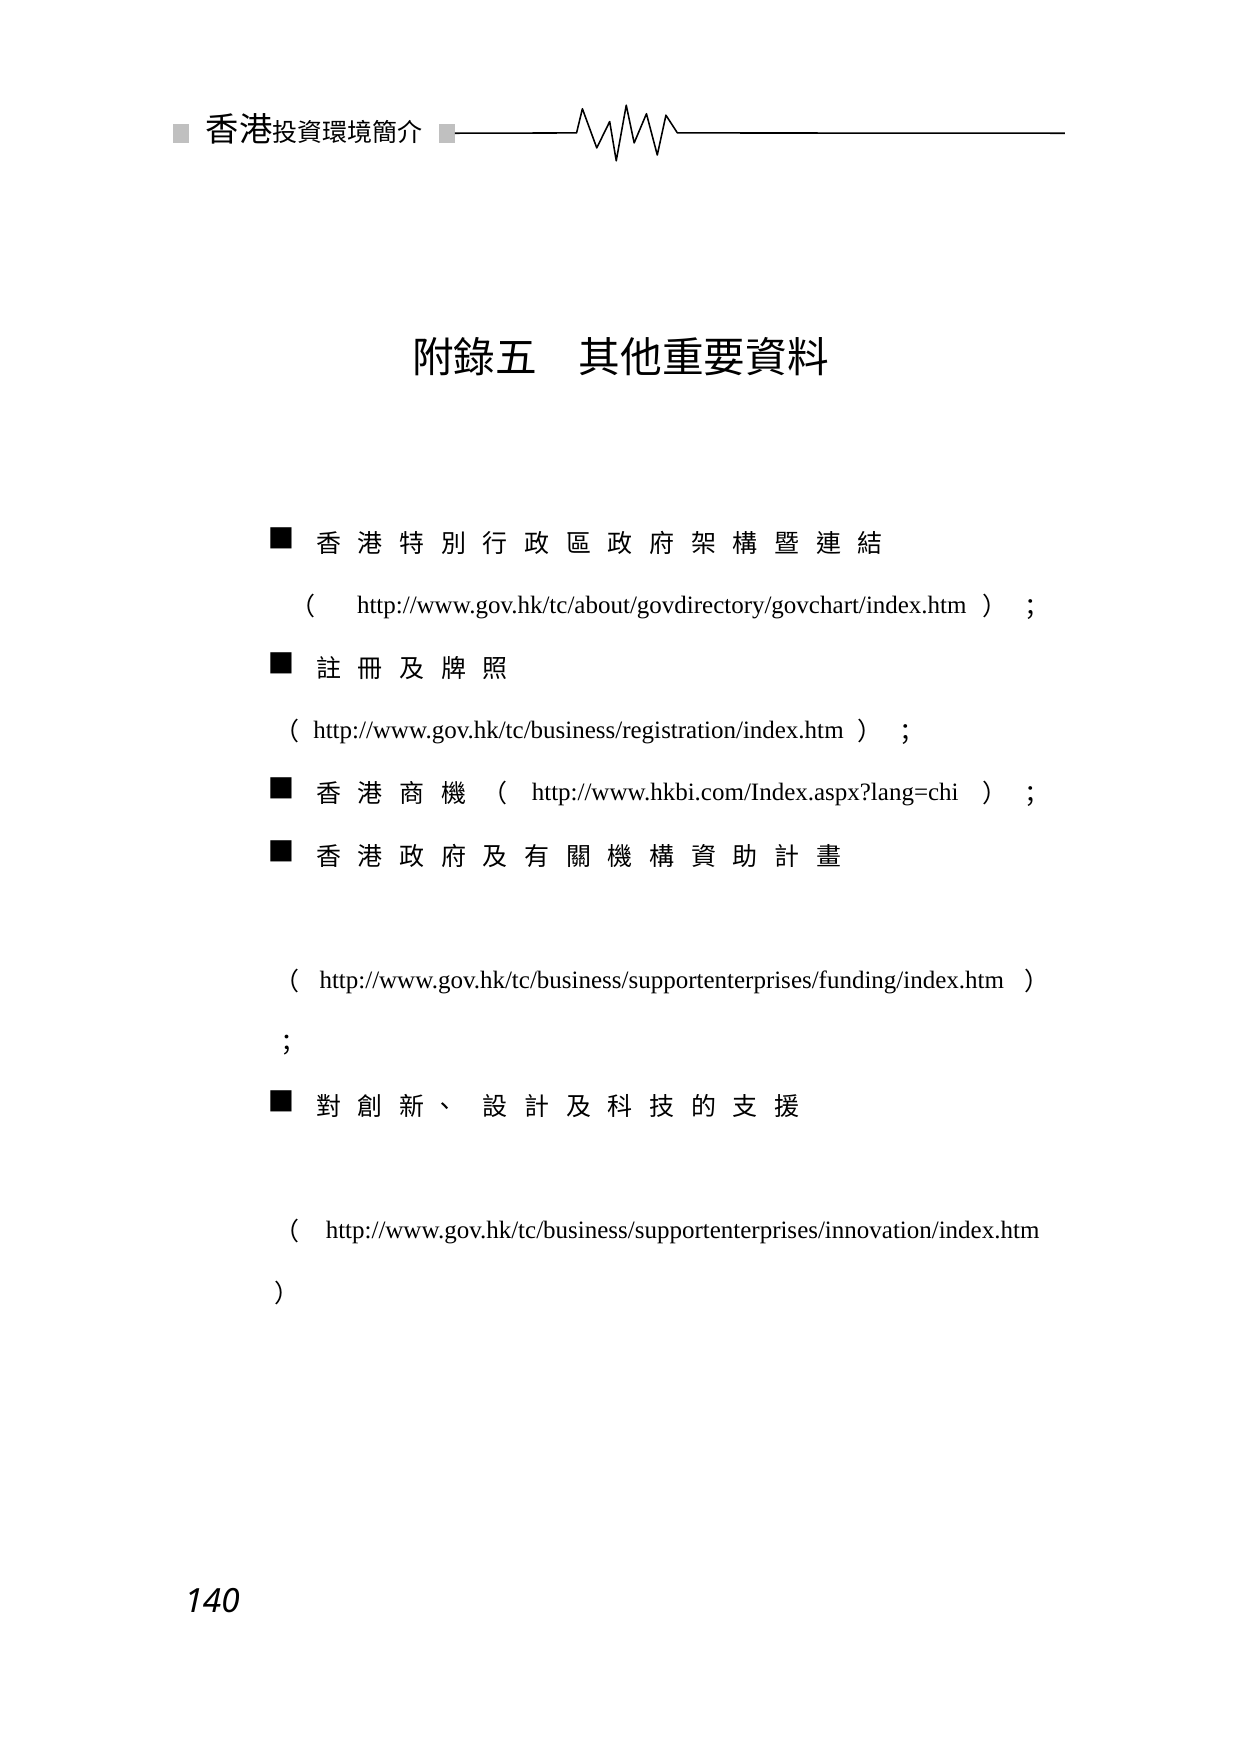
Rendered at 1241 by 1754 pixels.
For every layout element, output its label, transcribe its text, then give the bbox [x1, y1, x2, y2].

text  對創新、設計及科技的支援 [238, 1063, 1058, 1125]
text 附錄五 其他重要資料 [183, 313, 1058, 375]
text  註冊及牌照（http://www.gov.hk/tc/business/registration/index.htm）； [238, 625, 1058, 750]
text  香港政府及有關機構資助計畫 [238, 813, 1058, 875]
text （http://www.gov.hk/tc/business/supportenterprises/funding/index.htm）； [238, 875, 1058, 1063]
text （http://www.gov.hk/tc/business/supportenterprises/innovation/index.htm） [238, 1125, 1058, 1313]
text （http://www.gov.hk/tc/about/govdirectory/govchart/index.htm）； [238, 563, 1058, 625]
text  香港商機（http://www.hkbi.com/Index.aspx?lang=chi）； [238, 750, 1058, 813]
text  香港特別行政區政府架構暨連結 [238, 500, 1058, 563]
